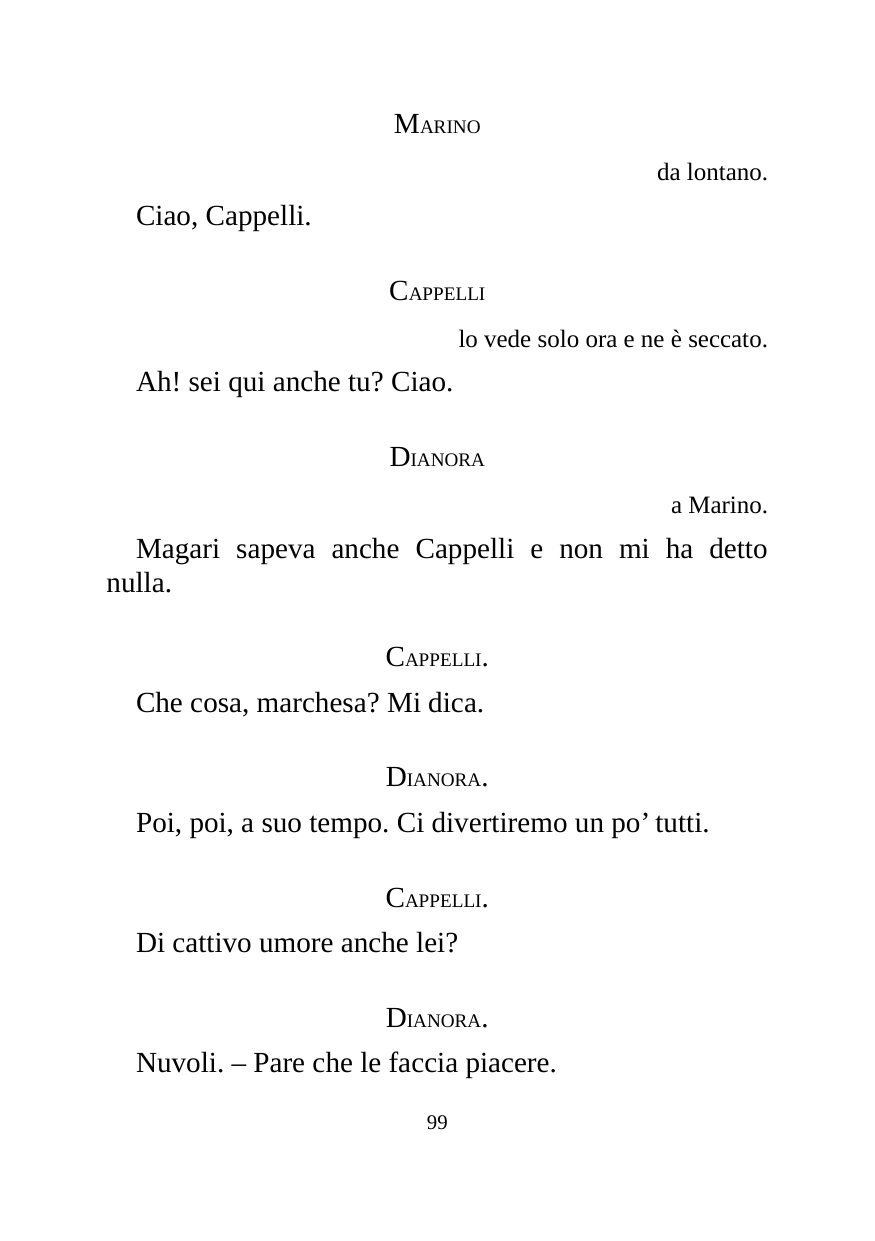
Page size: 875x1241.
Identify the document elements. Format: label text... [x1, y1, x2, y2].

text lo vede solo ora e ne è seccato. [106, 324, 768, 353]
text Dianora. [106, 1000, 768, 1033]
text Nuvoli. – Pare che le faccia piacere. [106, 1045, 768, 1079]
text Dianora. [106, 759, 768, 793]
text da lontano. [106, 157, 768, 186]
text Cappelli [106, 273, 768, 306]
text Magari sapeva anche Cappelli e non mi ha detto nulla. [106, 531, 768, 598]
text Marino [106, 106, 768, 140]
text Cappelli. [106, 880, 768, 913]
text Di cattivo umore anche lei? [106, 925, 768, 958]
text Ah! sei qui anche tu? Ciao. [106, 364, 768, 398]
text Cappelli. [106, 639, 768, 673]
text Che cosa, marchesa? Mi dica. [106, 685, 768, 718]
text Poi, poi, a suo tempo. Ci divertiremo un po’ tutti. [106, 805, 768, 838]
text Dianora [106, 439, 768, 473]
text a Marino. [106, 491, 768, 519]
text Ciao, Cappelli. [106, 198, 768, 232]
